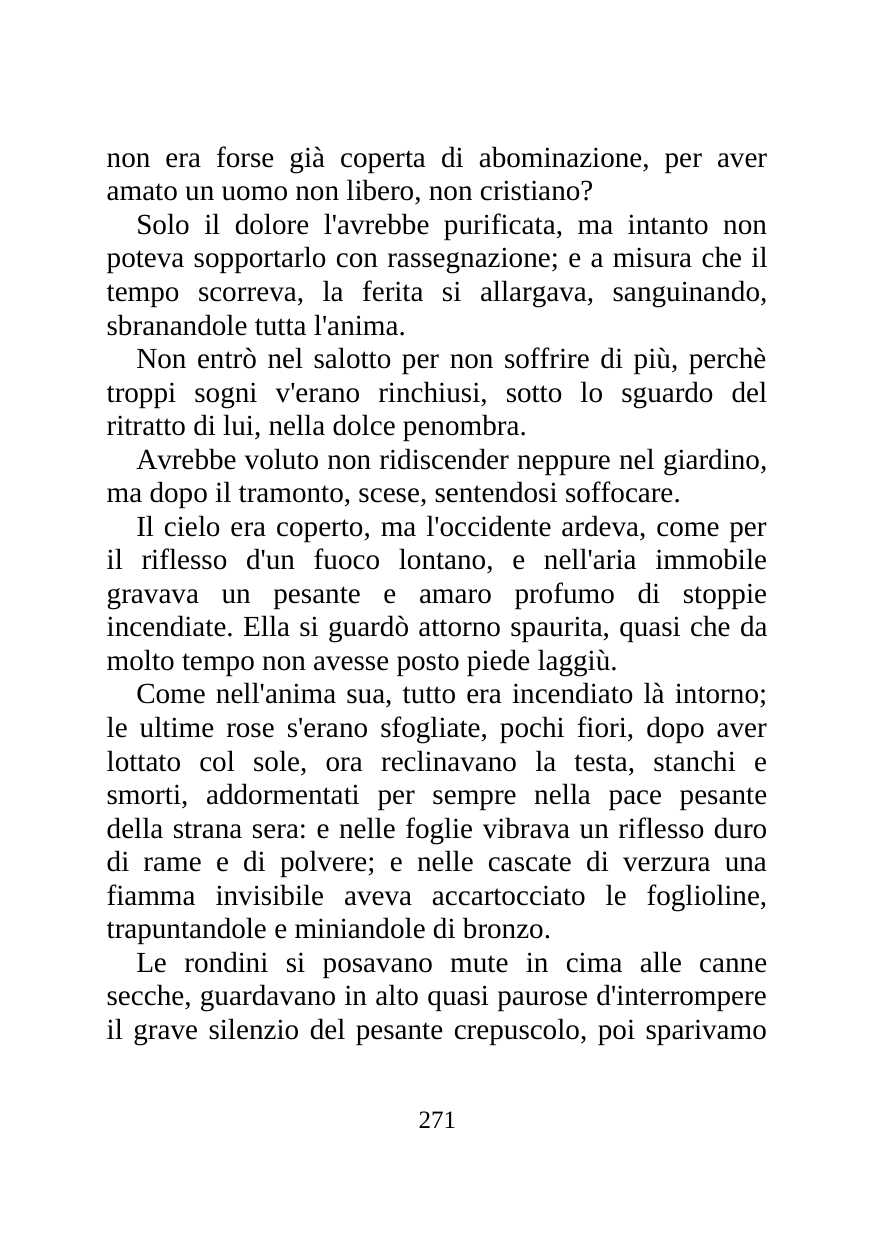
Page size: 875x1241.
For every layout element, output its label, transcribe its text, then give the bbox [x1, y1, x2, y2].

text Solo il dolore l'avrebbe purificata, ma intanto non poteva sopportarlo con rassegnazione; e a misura che il tempo scorreva, la ferita si allargava, sanguinando, sbranandole tutta l'anima. [106, 207, 768, 341]
text Le rondini si posavano mute in cima alle canne secche, guardavano in alto quasi paurose d'interrompere il grave silenzio del pesante crepuscolo, poi sparivamo [106, 945, 768, 1046]
text Avrebbe voluto non ridiscender neppure nel giardino, ma dopo il tramonto, scese, sentendosi soffocare. [106, 442, 768, 509]
text Il cielo era coperto, ma l'occidente ardeva, come per il riflesso d'un fuoco lontano, e nell'aria immobile gravava un pesante e amaro profumo di stoppie incendiate. Ella si guardò attorno spaurita, quasi che da molto tempo non avesse posto piede laggiù. [106, 509, 768, 677]
text Non entrò nel salotto per non soffrire di più, perchè troppi sogni v'erano rinchiusi, sotto lo sguardo del ritratto di lui, nella dolce penombra. [106, 341, 768, 442]
text Come nell'anima sua, tutto era incendiato là intorno; le ultime rose s'erano sfogliate, pochi fiori, dopo aver lottato col sole, ora reclinavano la testa, stanchi e smorti, addormentati per sempre nella pace pesante della strana sera: e nelle foglie vibrava un riflesso duro di rame e di polvere; e nelle cascate di verzura una fiamma invisibile aveva accartocciato le foglioline, trapuntandole e miniandole di bronzo. [106, 677, 768, 945]
text non era forse già coperta di abominazione, per aver amato un uomo non libero, non cristiano? [106, 140, 768, 207]
